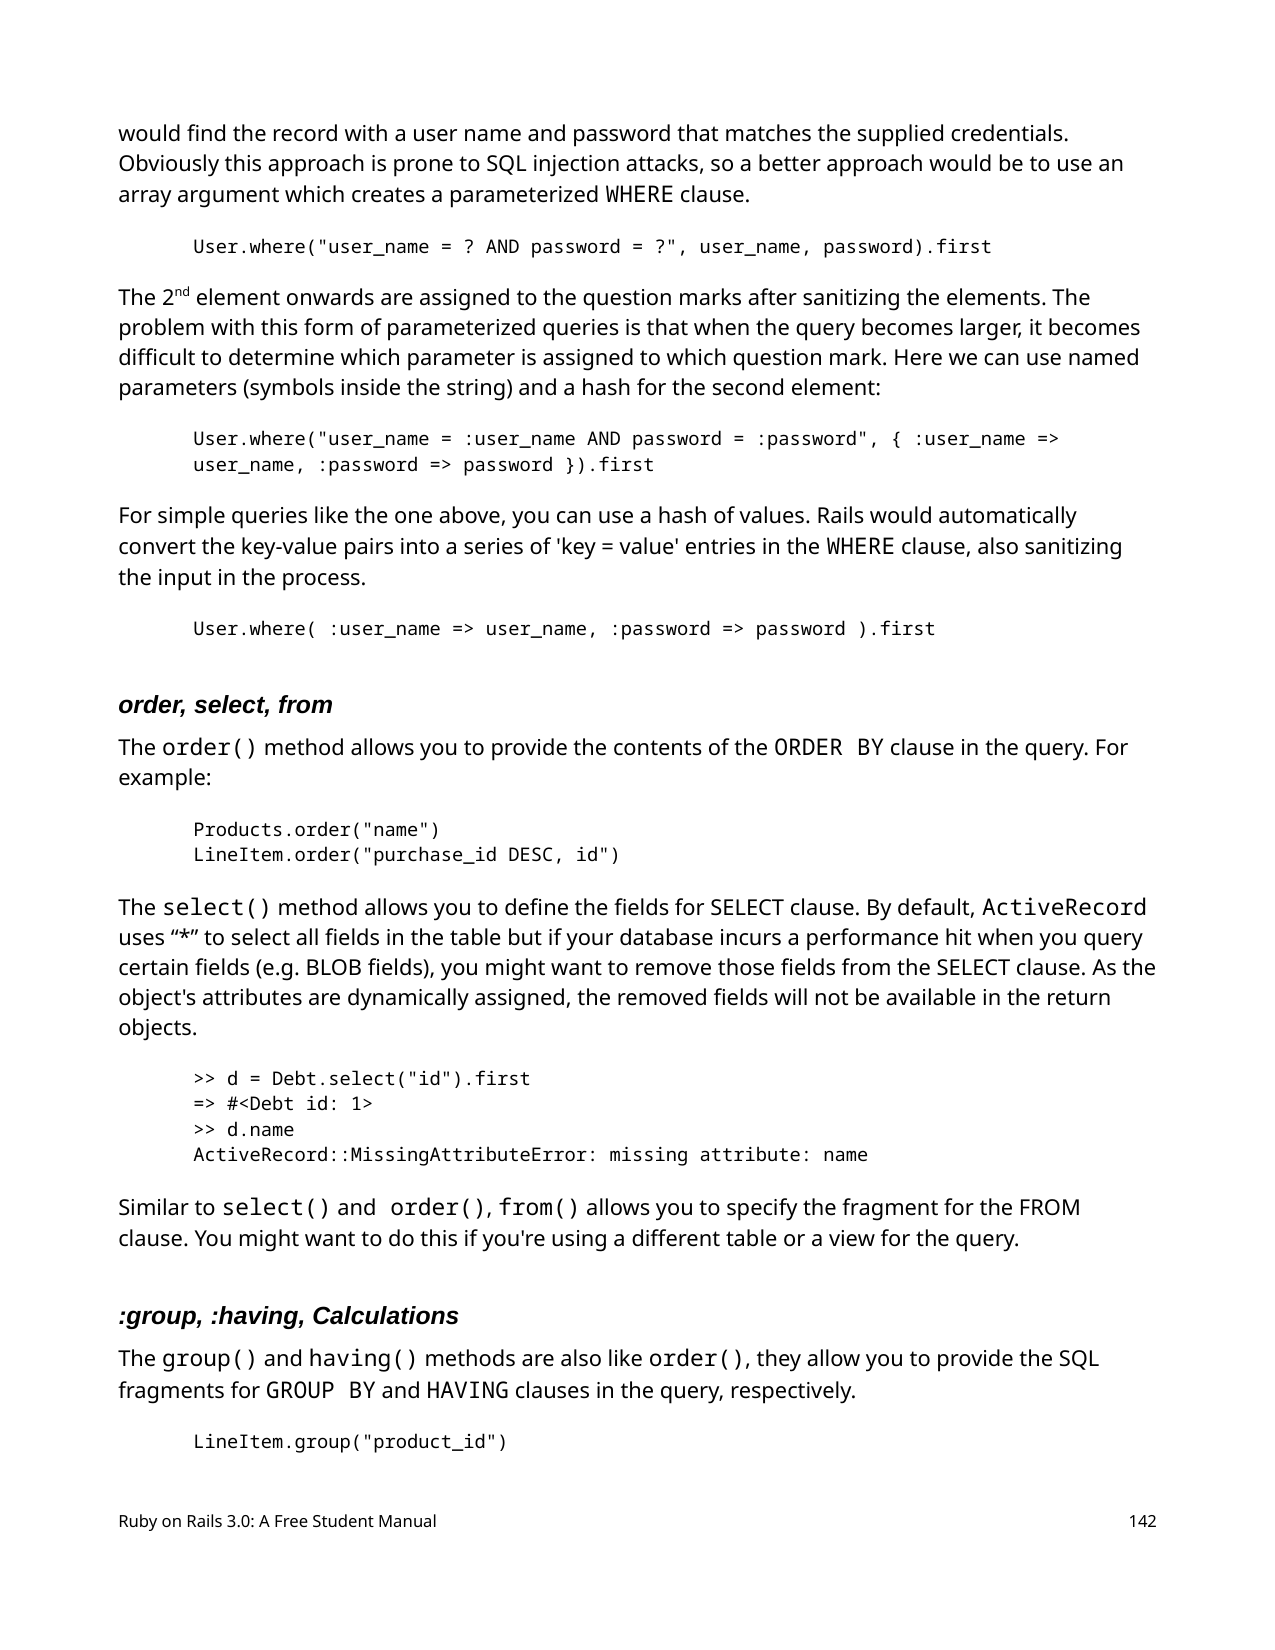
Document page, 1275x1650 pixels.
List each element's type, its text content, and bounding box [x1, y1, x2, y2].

text User.where( :user_name => user_name, :password => password ).first [193, 615, 1157, 641]
subtitle order, select, from [118, 690, 1157, 718]
text would find the record with a user name and password that matches the supplied credentials. Obviously this approach is prone to SQL injection attacks, so a better approach would be to use an array argument which creates a parameterized WHERE clause. [118, 118, 1157, 209]
text Products.order("name") LineItem.order("purchase_id DESC, id") [193, 816, 1157, 867]
text For simple queries like the one above, you can use a hash of values. Rails would automatically convert the key-value pairs into a series of 'key = value' entries in the WHERE clause, also sanitizing the input in the process. [118, 501, 1157, 591]
text User.where("user_name = ? AND password = ?", user_name, password).first [193, 233, 1157, 258]
text User.where("user_name = :user_name AND password = :password", { :user_name => user_name, :password => password }).first [193, 426, 1157, 477]
subtitle :group, :having, Calculations [118, 1301, 1157, 1330]
text The 2nd element onwards are assigned to the question marks after sanitizing the elements. The problem with this form of parameterized queries is that when the query becomes larger, it becomes difficult to determine which parameter is assigned to which question mark. Here we can use named parameters (symbols inside the string) and a hash for the second element: [118, 282, 1157, 402]
text Similar to select() and order(), from() allows you to specify the fragment for the FROM clause. You might want to do this if you're using a different table or a view for the query. [118, 1191, 1157, 1252]
text The order() method allows you to provide the contents of the ORDER BY clause in the query. For example: [118, 731, 1157, 792]
text The select() method allows you to define the fields for SELECT clause. By default, ActiveRecord uses “*” to select all fields in the table but if your database incurs a performance hit when you query certain fields (e.g. BLOB fields), you might want to remove those fields from the SELECT clause. As the object's attributes are dynamically assigned, the removed fields will not be available in the return objects. [118, 891, 1157, 1041]
text The group() and having() methods are also like order(), they allow you to provide the SQL fragments for GROUP BY and HAVING clauses in the query, respectively. [118, 1342, 1157, 1405]
text LineItem.group("product_id") [193, 1429, 1157, 1454]
text >> d = Debt.select("id").first => #<Debt id: 1> >> d.name ActiveRecord::MissingAttributeError: missing attribute: name [193, 1065, 1157, 1167]
